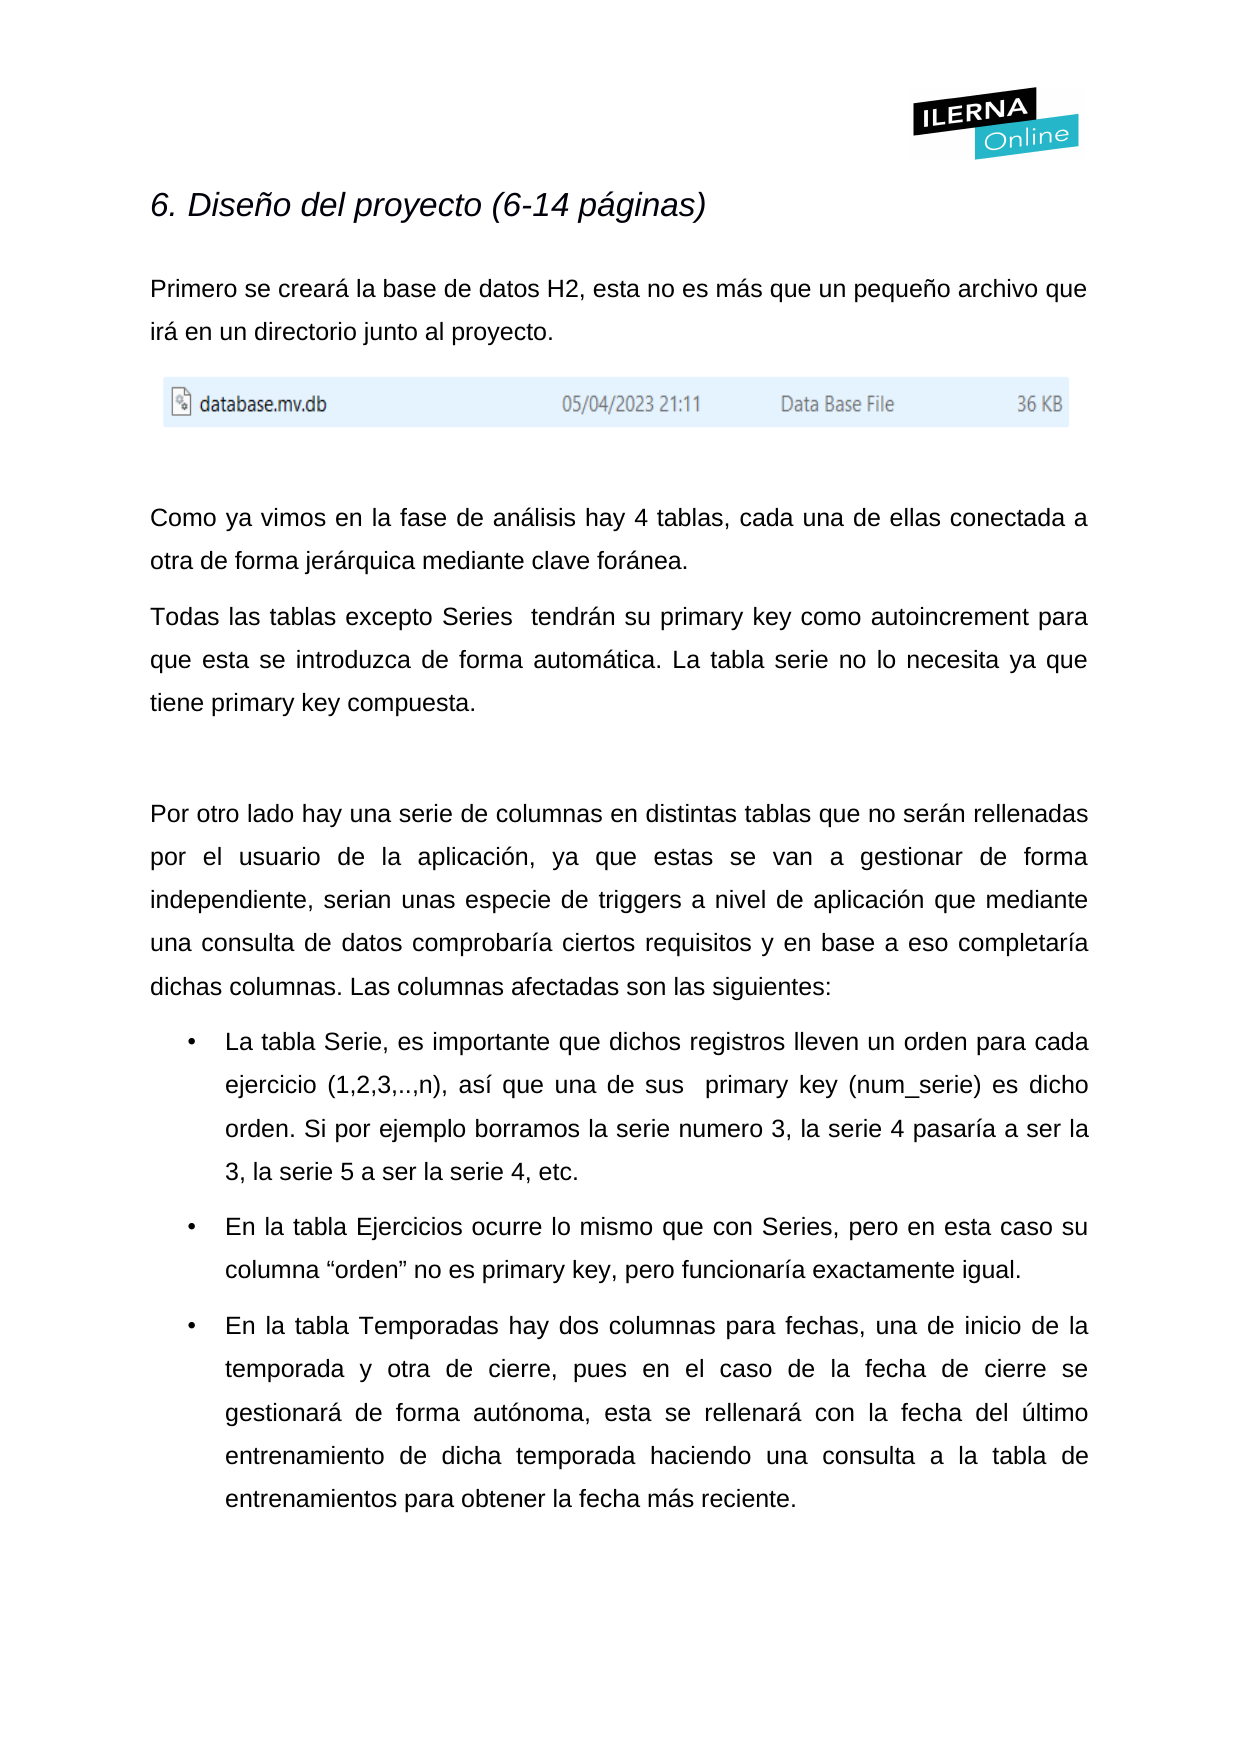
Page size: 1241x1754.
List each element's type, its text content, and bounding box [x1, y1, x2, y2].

list La tabla Serie, es importante que dichos registros lleven un orden para cada ejercicio (1,2,3,..,n), así que una de sus primary key (num_serie) es dicho orden. Si por ejemplo borramos la serie numero 3, la serie 4 pasaría a ser la 3, la serie 5 a ser la serie 4, etc. [187, 1027, 1090, 1185]
list En la tabla Ejercicios ocurre lo mismo que con Series, pero en esta caso su columna “orden” no es primary key, pero funcionaría exactamente igual. [187, 1212, 1090, 1284]
text Por otro lado hay una serie de columnas en distintas tablas que no serán rellenadas por el usuario de la aplicación, ya que estas se van a gestionar de forma independiente, serian unas especie de triggers a nivel de aplicación que mediante una consulta de datos comprobaría ciertos requisitos y en base a eso completaría dichas columnas. Las columnas afectadas son las siguientes: [150, 799, 1090, 1000]
list En la tabla Temporadas hay dos columnas para fechas, una de inicio de la temporada y otra de cierre, pues en el caso de la fecha de cierre se gestionará de forma autónoma, esta se rellenará con la fecha del último entrenamiento de dicha temporada haciendo una consulta a la tabla de entrenamientos para obtener la fecha más reciente. [187, 1311, 1090, 1512]
text Todas las tablas excepto Series tendrán su primary key como autoincrement para que esta se introduzca de forma automática. La tabla serie no lo necesita ya que tiene primary key compuesta. [150, 602, 1090, 717]
text Como ya vimos en la fase de análisis hay 4 tablas, cada una de ellas conectada a otra de forma jerárquica mediante clave foránea. [150, 503, 1090, 575]
picture [908, 87, 1084, 160]
text Primero se creará la base de datos H2, esta no es más que un pequeño archivo que irá en un directorio junto al proyecto. [150, 274, 1090, 346]
subtitle Diseño del proyecto (6-14 páginas) [150, 184, 1090, 223]
picture [150, 372, 1091, 433]
